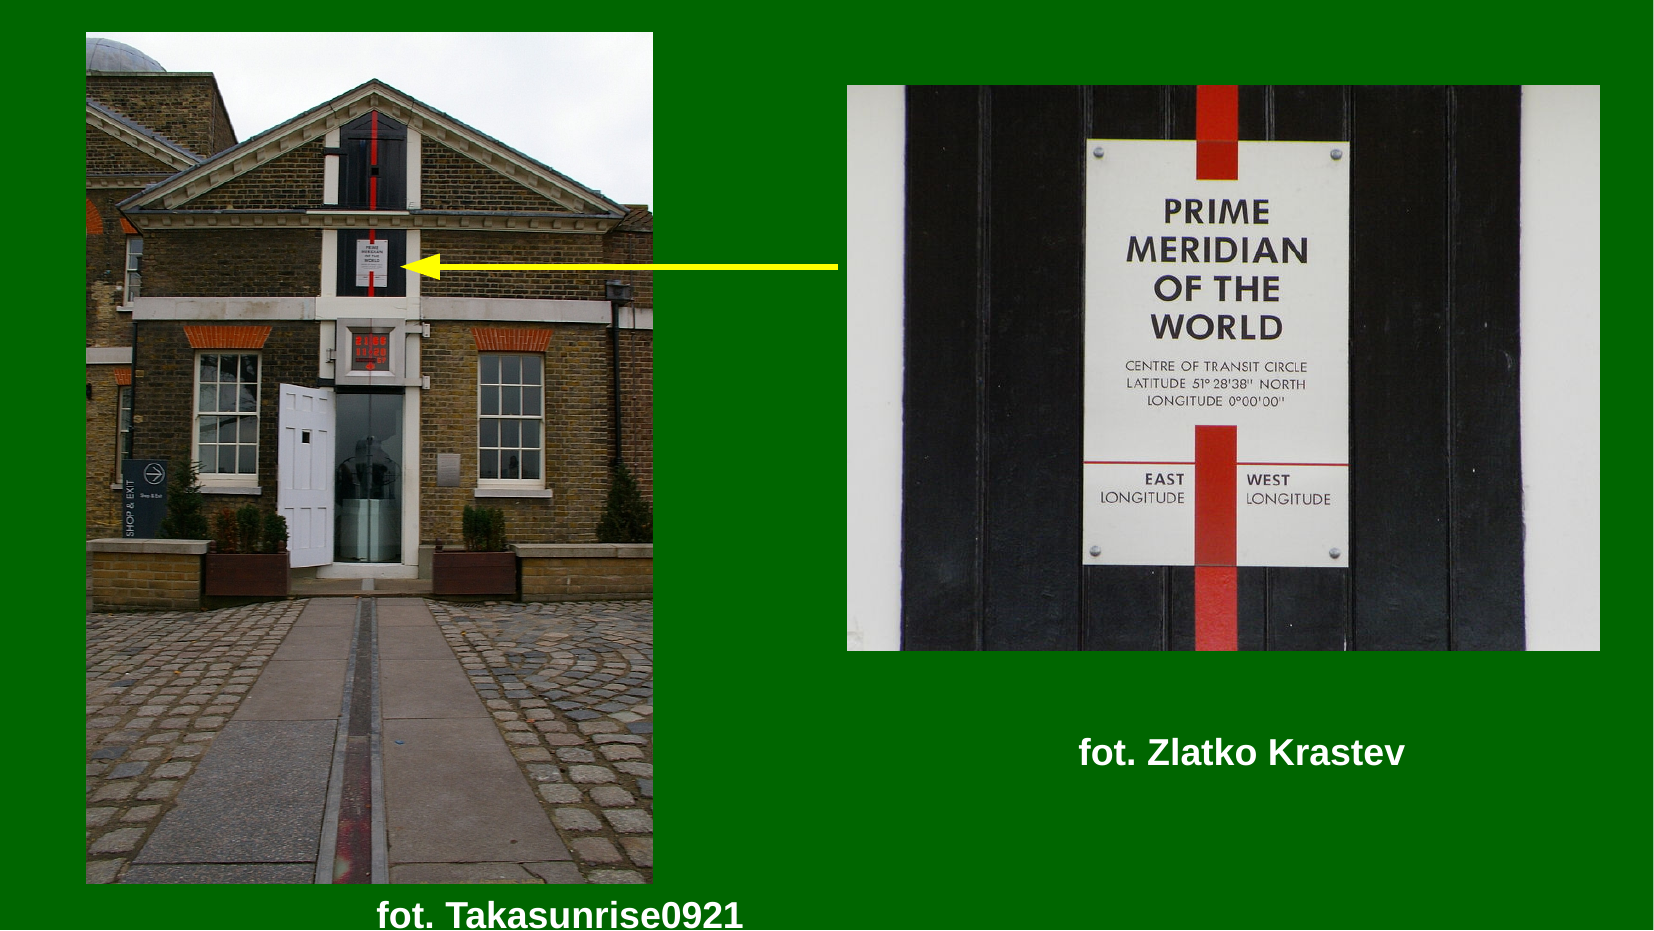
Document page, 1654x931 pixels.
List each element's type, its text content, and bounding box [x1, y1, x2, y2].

text_box fot. Zlatko Krastev [1063, 724, 1421, 782]
text_box fot. Takasunrise0921 [361, 887, 759, 931]
picture [86, 32, 653, 884]
picture [847, 85, 1600, 651]
